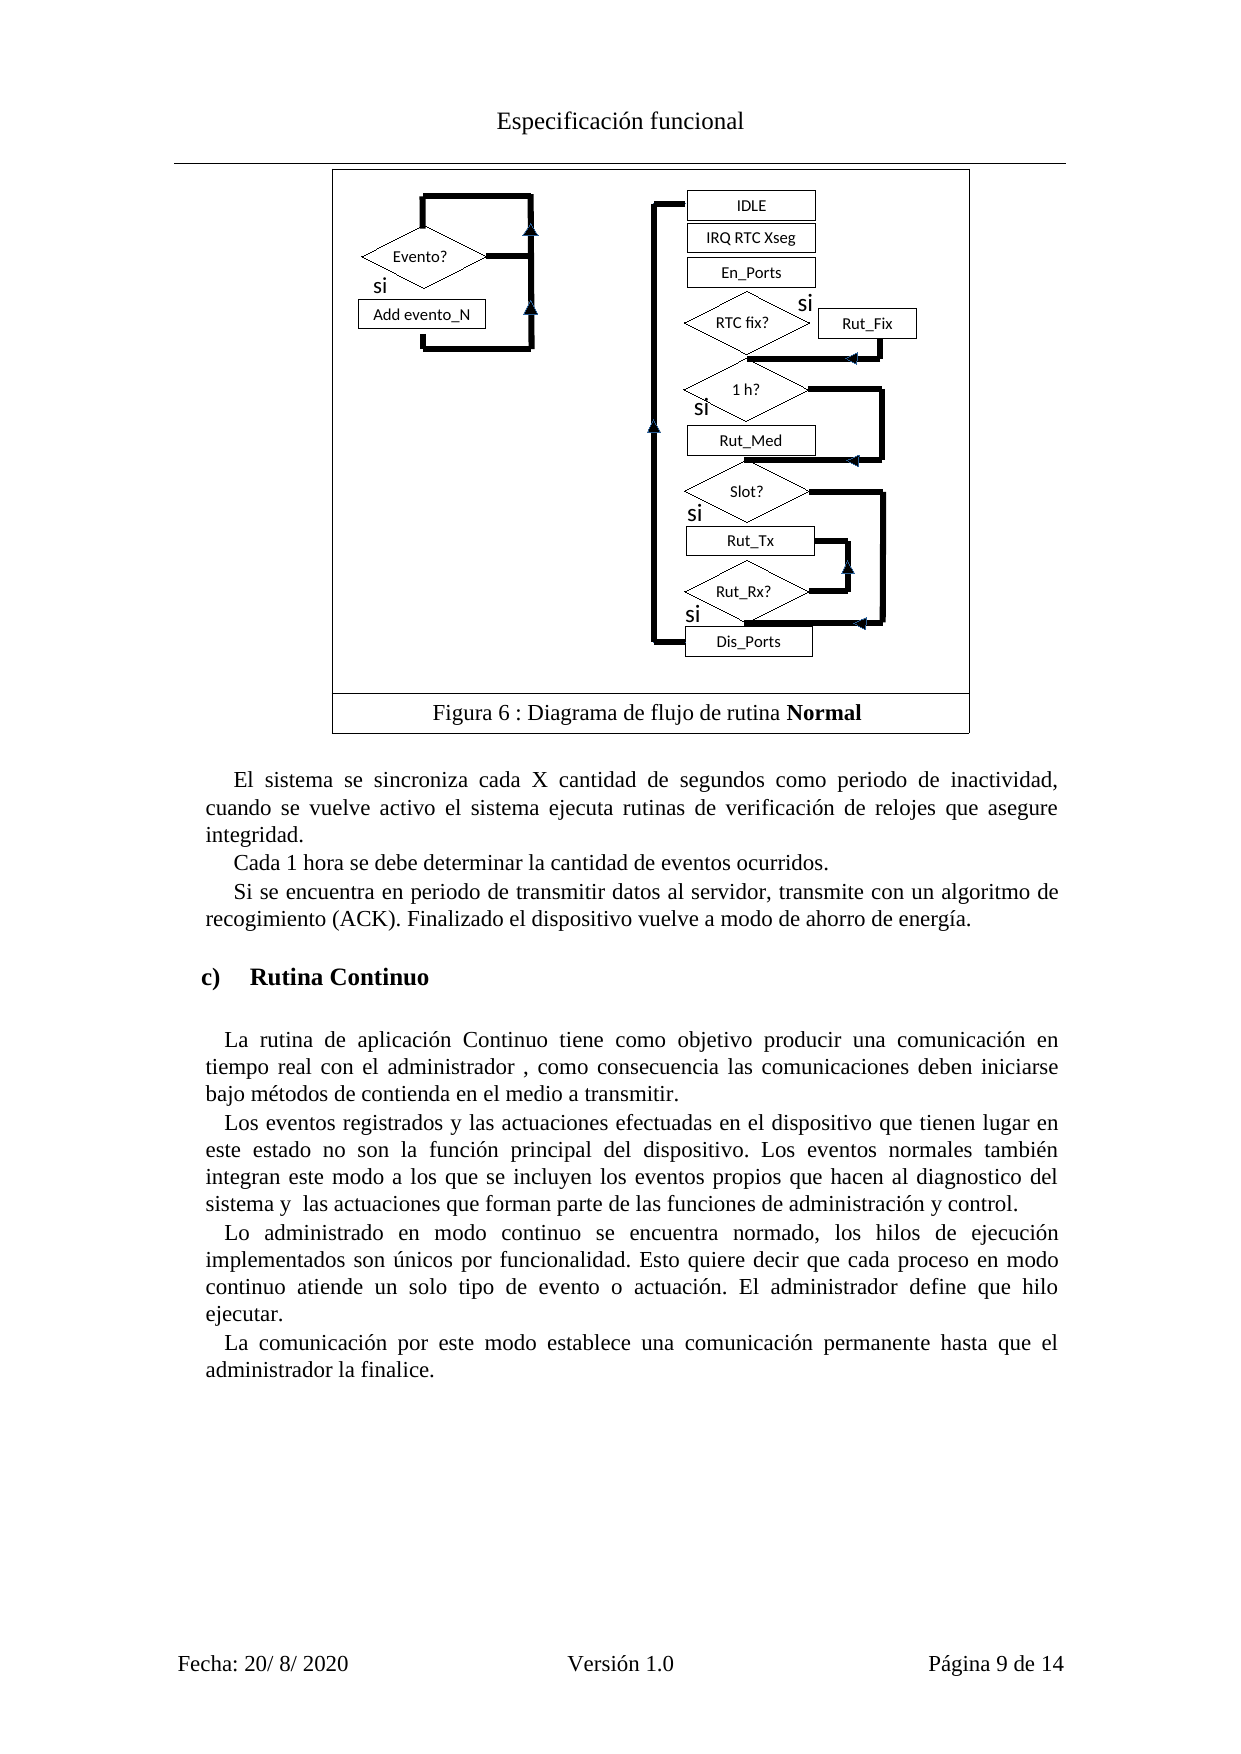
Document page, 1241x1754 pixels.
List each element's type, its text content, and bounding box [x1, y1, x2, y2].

text El sistema se sincroniza cada X cantidad de segundos como periodo de inactividad, cuando se vuelve activo el sistema ejecuta rutinas de verificación de relojes que asegure integridad. [205, 766, 1060, 847]
table_cell Figura 6 : Diagrama de flujo de rutina Normal [333, 694, 969, 733]
text Cada 1 hora se debe determinar la cantidad de eventos ocurridos. [205, 849, 1060, 876]
table_header [333, 170, 969, 693]
text Los eventos registrados y las actuaciones efectuadas en el dispositivo que tienen lugar en este estado no son la función principal del dispositivo. Los eventos normales también integran este modo a los que se incluyen los eventos propios que hacen al diagnostico del sistema y las actuaciones que forman parte de las funciones de administración y control. [205, 1109, 1060, 1217]
text La comunicación por este modo establece una comunicación permanente hasta que el administrador la finalice. [205, 1329, 1060, 1382]
text La rutina de aplicación Continuo tiene como objetivo producir una comunicación en tiempo real con el administrador , como consecuencia las comunicaciones deben iniciarse bajo métodos de contienda en el medio a transmitir. [205, 1026, 1060, 1107]
text Lo administrado en modo continuo se encuentra normado, los hilos de ejecución implementados son únicos por funcionalidad. Esto quiere decir que cada proceso en modo continuo atiende un solo tipo de evento o actuación. El administrador define que hilo ejecutar. [205, 1219, 1060, 1326]
text Si se encuentra en periodo de transmitir datos al servidor, transmite con un algoritmo de recogimiento (ACK). Finalizado el dispositivo vuelve a modo de ahorro de energía. [205, 878, 1060, 931]
list Rutina Continuo [201, 962, 1063, 991]
